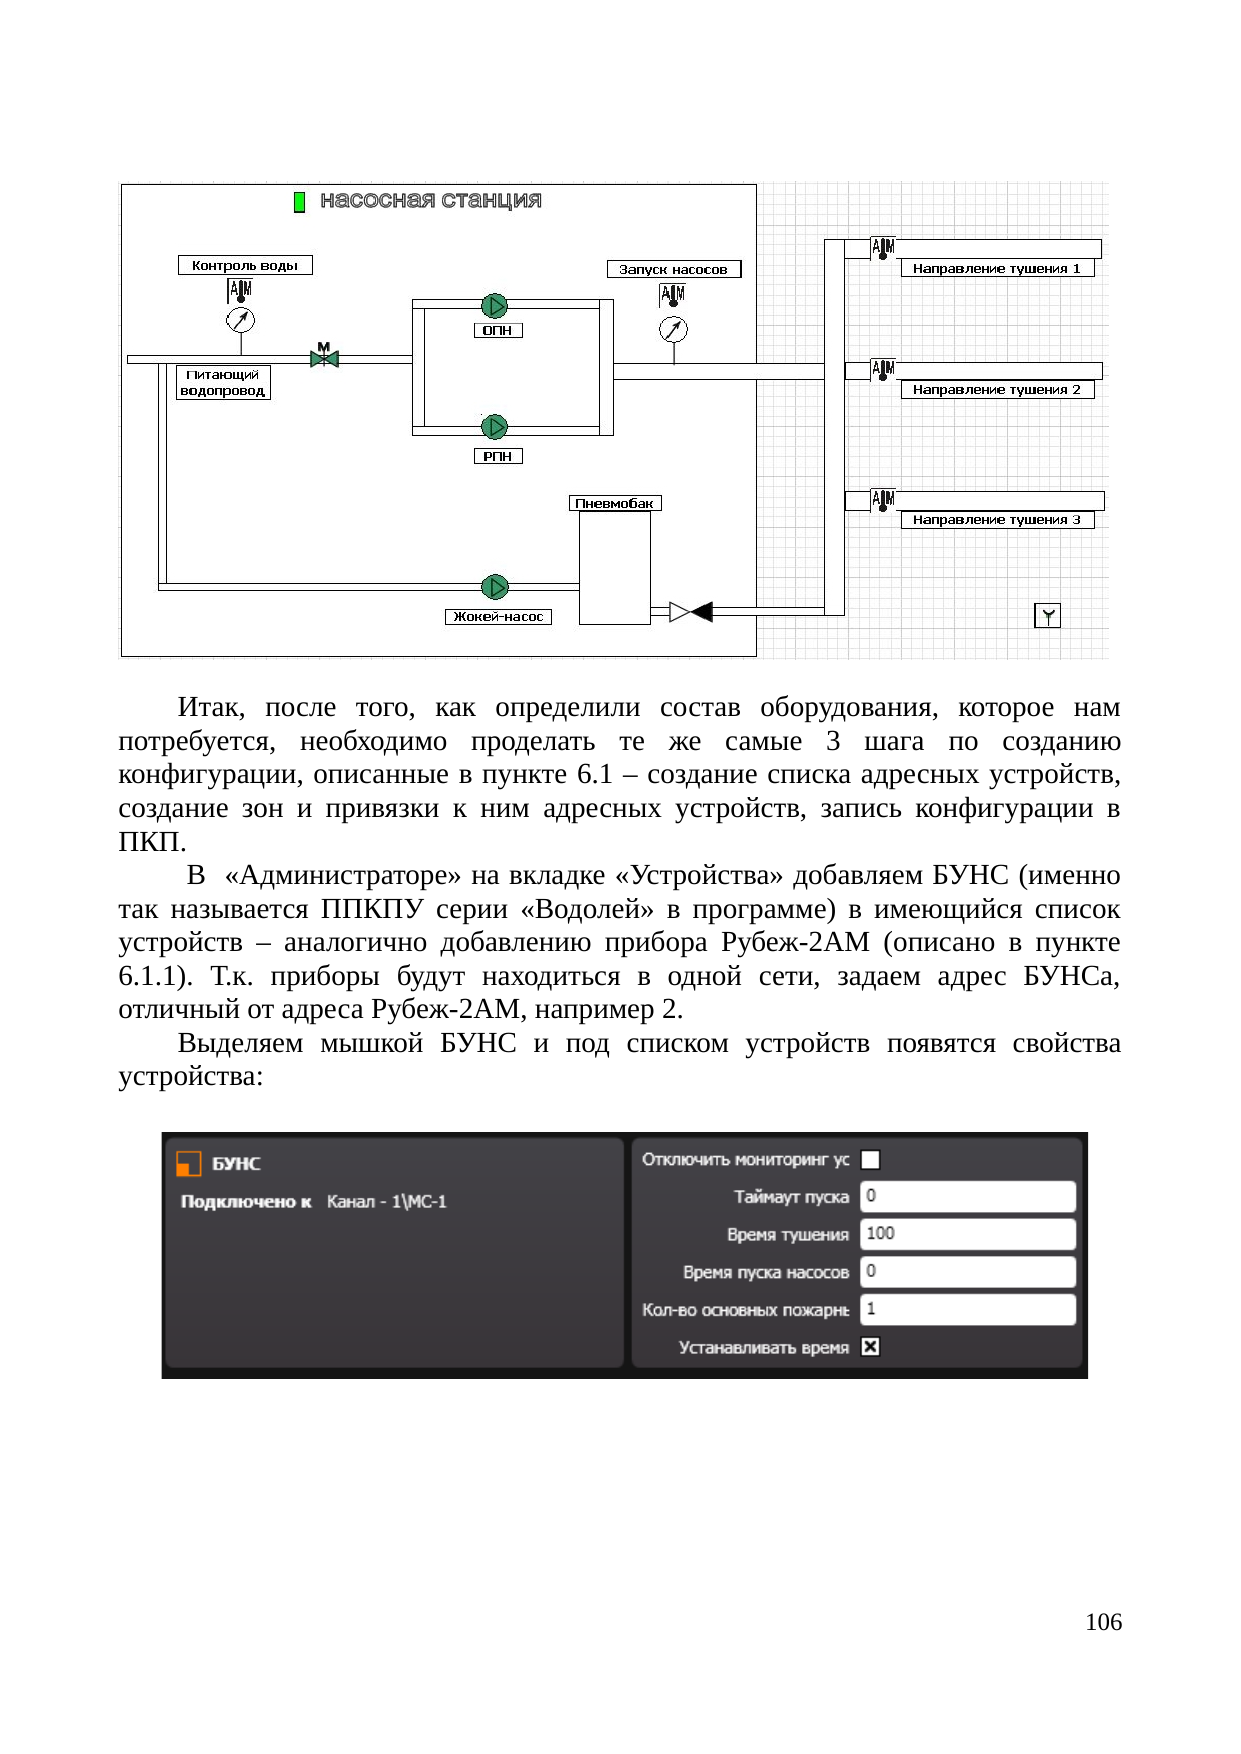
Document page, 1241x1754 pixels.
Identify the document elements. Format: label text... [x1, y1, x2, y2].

picture [118, 181, 1109, 660]
text В «Администраторе» на вкладке «Устройства» добавляем БУНС (именно так называется ППКПУ серии «Водолей» в программе) в имеющийся список устройств – аналогично добавлению прибора Рубеж-2АМ (описано в пункте 6.1.1). Т.к. приборы будут находиться в одной сети, задаем адрес БУНСа, отличный от адреса Рубеж-2АМ, например 2. [118, 857, 1122, 1025]
picture [161, 1132, 1089, 1379]
text Выделяем мышкой БУНС и под списком устройств появятся свойства устройства: [118, 1025, 1122, 1092]
text Итак, после того, как определили состав оборудования, которое нам потребуется, необходимо проделать те же самые 3 шага по созданию конфигурации, описанные в пункте 6.1 – создание списка адресных устройств, создание зон и привязки к ним адресных устройств, запись конфигурации в ПКП. [118, 118, 1122, 857]
